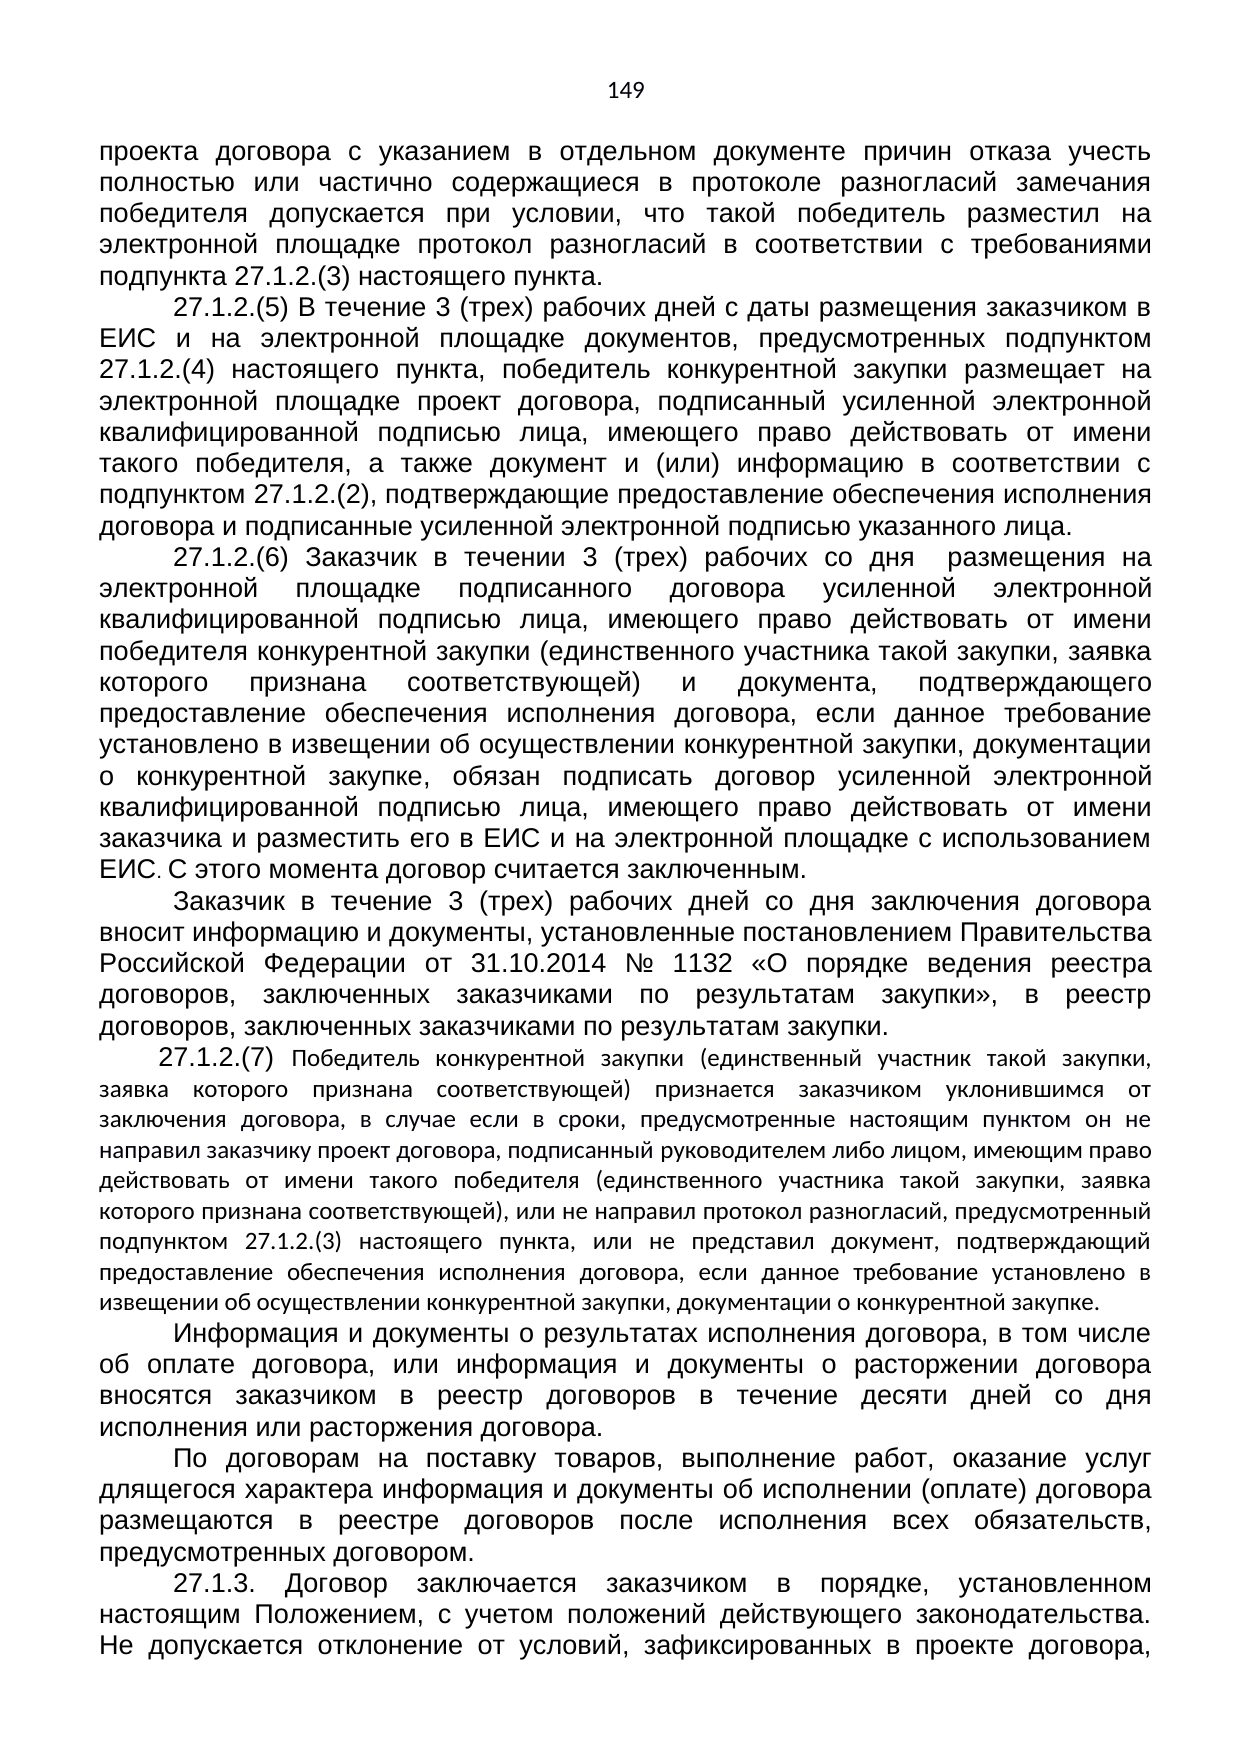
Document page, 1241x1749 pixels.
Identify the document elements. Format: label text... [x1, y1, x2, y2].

text проекта договора с указанием в отдельном документе причин отказа учесть полностью или частично содержащиеся в протоколе разногласий замечания победителя допускается при условии, что такой победитель разместил на электронной площадке протокол разногласий в соответствии с требованиями подпункта 27.1.2.(3) настоящего пункта. [99, 135, 1152, 291]
text 27.1.2.(7) Победитель конкурентной закупки (единственный участник такой закупки, заявка которого признана соответствующей) признается заказчиком уклонившимся от заключения договора, в случае если в сроки, предусмотренные настоящим пунктом он не направил заказчику проект договора, подписанный руководителем либо лицом, имеющим право действовать от имени такого победителя (единственного участника такой закупки, заявка которого признана соответствующей), или не направил протокол разногласий, предусмотренный подпунктом 27.1.2.(3) настоящего пункта, или не представил документ, подтверждающий предоставление обеспечения исполнения договора, если данное требование установлено в извещении об осуществлении конкурентной закупки, документации о конкурентной закупке. [99, 1041, 1152, 1317]
text 27.1.2.(6) Заказчик в течении 3 (трех) рабочих со дня размещения на электронной площадке подписанного договора усиленной электронной квалифицированной подписью лица, имеющего право действовать от имени победителя конкурентной закупки (единственного участника такой закупки, заявка которого признана соответствующей) и документа, подтверждающего предоставление обеспечения исполнения договора, если данное требование установлено в извещении об осуществлении конкурентной закупки, документации о конкурентной закупке, обязан подписать договор усиленной электронной квалифицированной подписью лица, имеющего право действовать от имени заказчика и разместить его в ЕИС и на электронной площадке с использованием ЕИС. С этого момента договор считается заключенным. [99, 541, 1152, 885]
text Информация и документы о результатах исполнения договора, в том числе об оплате договора, или информация и документы о расторжении договора вносятся заказчиком в реестр договоров в течение десяти дней со дня исполнения или расторжения договора. [99, 1317, 1152, 1442]
text 27.1.3. Договор заключается заказчиком в порядке, установленном настоящим Положением, с учетом положений действующего законодательства. Не допускается отклонение от условий, зафиксированных в проекте договора, [99, 1567, 1152, 1661]
text 27.1.2.(5) В течение 3 (трех) рабочих дней с даты размещения заказчиком в ЕИС и на электронной площадке документов, предусмотренных подпунктом 27.1.2.(4) настоящего пункта, победитель конкурентной закупки размещает на электронной площадке проект договора, подписанный усиленной электронной квалифицированной подписью лица, имеющего право действовать от имени такого победителя, а также документ и (или) информацию в соответствии с подпунктом 27.1.2.(2), подтверждающие предоставление обеспечения исполнения договора и подписанные усиленной электронной подписью указанного лица. [99, 291, 1152, 541]
text Заказчик в течение 3 (трех) рабочих дней со дня заключения договора вносит информацию и документы, установленные постановлением Правительства Российской Федерации от 31.10.2014 № 1132 «О порядке ведения реестра договоров, заключенных заказчиками по результатам закупки», в реестр договоров, заключенных заказчиками по результатам закупки. [99, 885, 1152, 1041]
text По договорам на поставку товаров, выполнение работ, оказание услуг длящегося характера информация и документы об исполнении (оплате) договора размещаются в реестре договоров после исполнения всех обязательств, предусмотренных договором. [99, 1442, 1152, 1567]
